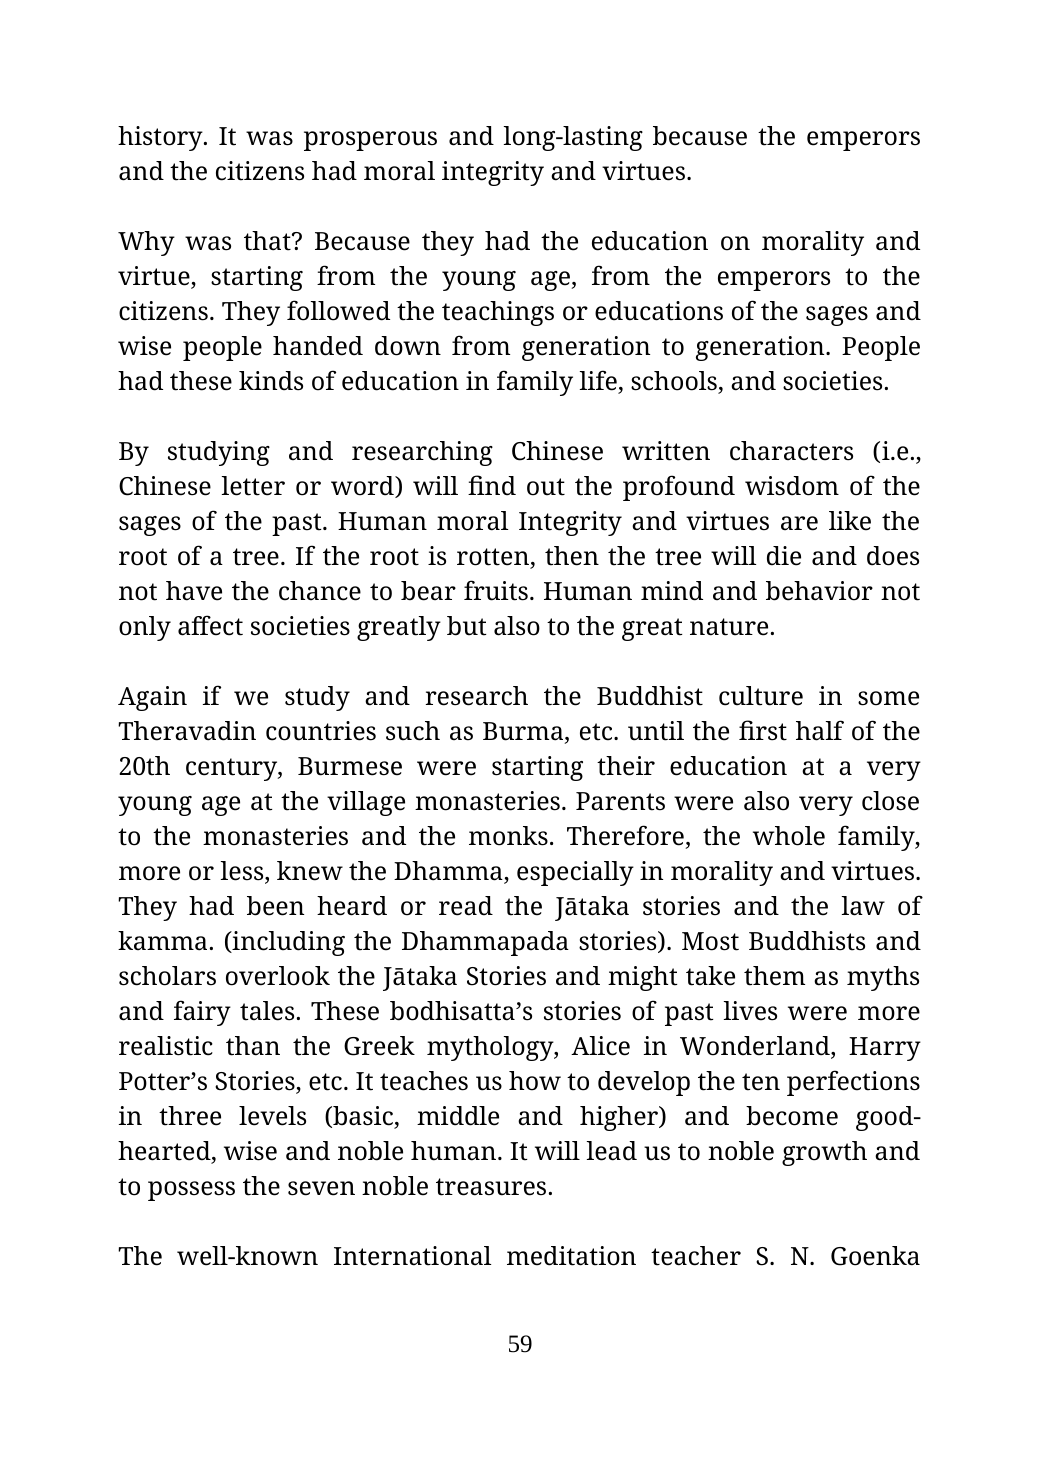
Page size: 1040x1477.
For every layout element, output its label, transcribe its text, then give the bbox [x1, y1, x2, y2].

text Why was that? Because they had the education on morality and virtue, starting from the young age, from the emperors to the citizens. They followed the teachings or educations of the sages and wise people handed down from generation to generation. People had these kinds of education in family life, schools, and societies. By studying and researching Chinese written characters (i.e., Chinese letter or word) will find out the profound wisdom of the sages of the past. Human moral Integrity and virtues are like the root of a tree. If the root is rotten, then the tree will die and does not have the chance to bear fruits. Human mind and behavior not only affect societies greatly but also to the great nature. Again if we study and research the Buddhist culture in some Theravadin countries such as Burma, etc. until the first half of the 20th century, Burmese were starting their education at a very young age at the village monasteries. Parents were also very close to the monasteries and the monks. Therefore, the whole family, more or less, knew the Dhamma, especially in morality and virtues. They had been heard or read the Jātaka stories and the law of kamma. (including the Dhammapada stories). Most Buddhists and scholars overlook the Jātaka Stories and might take them as myths and fairy tales. These bodhisatta’s stories of past lives were more realistic than the Greek mythology, Alice in Wonderland, Harry Potter’s Stories, etc. It teaches us how to develop the ten perfections in three levels (basic, middle and higher) and become good-hearted, wise and noble human. It will lead us to noble growth and to possess the seven noble treasures. The well-known International meditation teacher S. N. Goenka [118, 223, 922, 1273]
text history. It was prosperous and long-lasting because the emperors and the citizens had moral integrity and virtues. [118, 118, 922, 188]
